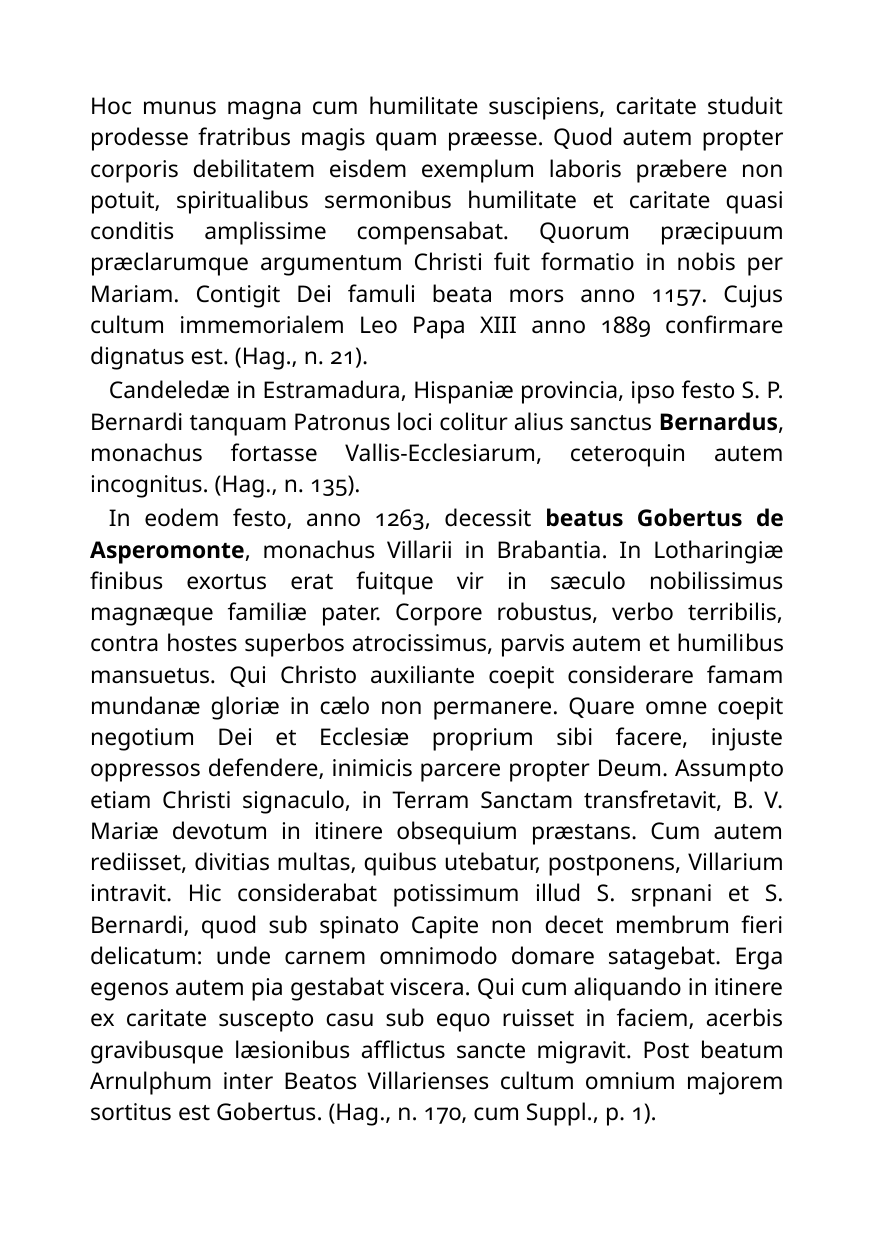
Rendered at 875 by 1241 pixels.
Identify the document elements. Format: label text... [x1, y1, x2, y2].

text In eodem festo, anno 1263, decessit beatus Gobertus de Asperomonte, monachus Villarii in Brabantia. In Lotharingiæ finibus exortus erat fuitque vir in sæculo nobilissimus magnæque familiæ pater. Corpore robustus, verbo terribilis, contra hostes superbos atrocissimus, parvis autem et humili­bus mansuetus. Qui Christo auxiliante coepit considerare famam mundanæ gloriæ in cælo non permanere. Quare omne coepit negotium Dei et Ecclesiæ proprium sibi facere, injuste oppressos defendere, inimicis parcere propter Deum. Assum­pto etiam Christi signaculo, in Terram Sanctam transfretavit, B. V. Mariæ devotum in itinere obsequium præstans. Cum autem rediisset, divitias multas, quibus utebatur, postponens, Villarium intravit. Hic considerabat potissimum illud S. srpnani et S. Bernardi, quod sub spinato Capite non decet membrum fieri delicatum: unde carnem omnimodo domare satagebat. Erga egenos autem pia gestabat viscera. Qui cum aliquando in itinere ex caritate suscepto casu sub equo ruisset in faciem, acerbis gravibusque læsionibus afflictus sancte migravit. Post beatum Arnulphum inter Beatos Villarienses cultum omnium majorem sortitus est Gobertus. (Hag., n. 170, cum Suppl., p. 1). [90, 502, 784, 1127]
text Hoc munus magna cum humilitate suscipiens, caritate studuit prodesse fratribus magis quam præesse. Quod autem propter corporis debilitatem eisdem exemplum laboris præbere non potuit, spiritualibus sermonibus humilitate et caritate quasi conditis amplissime compensabat. Quorum præcipuum præclarumque argumentum Christi fuit formatio in nobis per Mariam. Contigit Dei famuli beata mors anno 1157. Cujus cultum immemorialem Leo Papa XIII anno 1889 confirmare dignatus est. (Hag., n. 21). [90, 90, 784, 371]
text Candeledæ in Estramadura, Hispaniæ provincia, ipso festo S. P. Bernardi tanquam Patronus loci colitur alius sanctus Bernardus, monachus fortasse Vallis-Ecclesiarum, ceteroquin autem incognitus. (Hag., n. 135). [90, 374, 784, 499]
